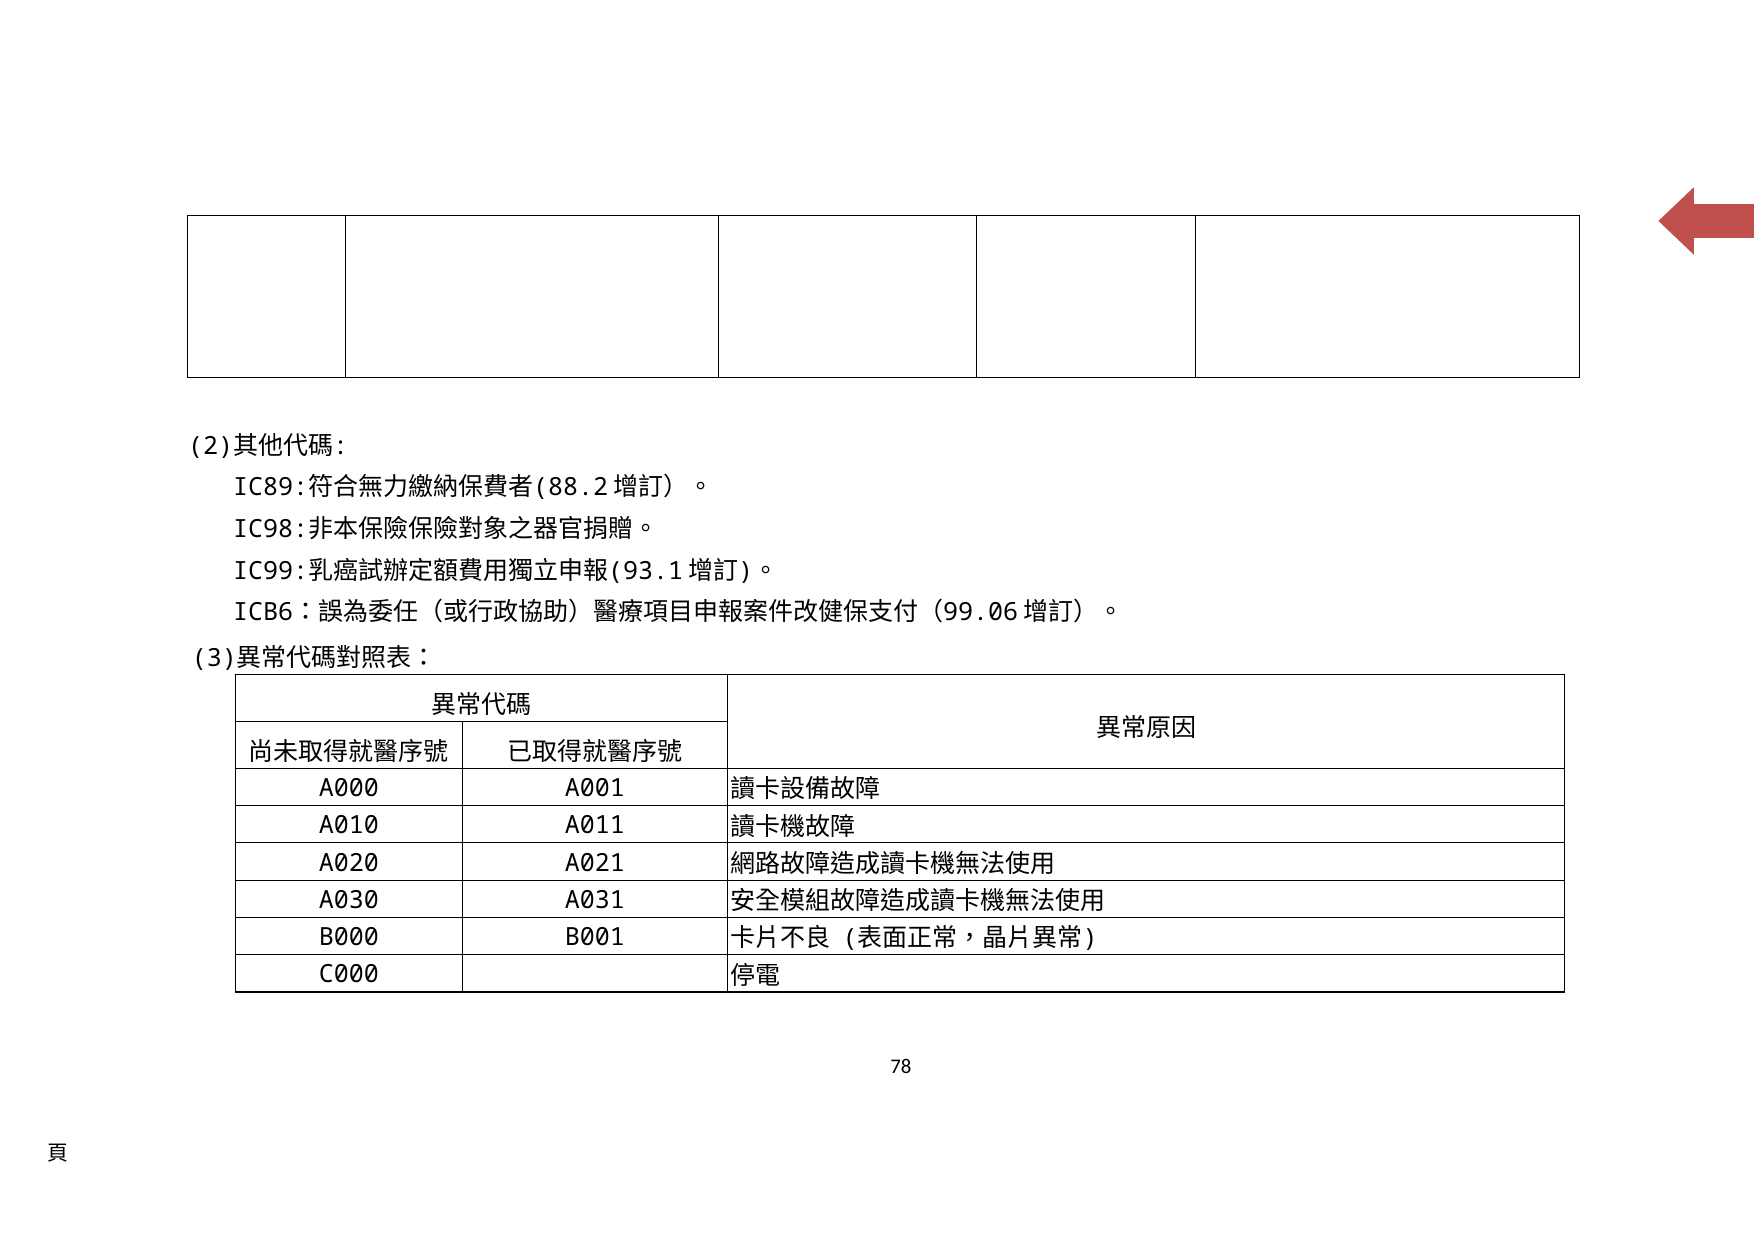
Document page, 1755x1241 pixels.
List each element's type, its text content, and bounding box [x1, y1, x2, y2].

table_cell [719, 216, 976, 377]
table_cell [1196, 216, 1579, 377]
table_cell 網路故障造成讀卡機無法使用 [728, 843, 1564, 879]
table_cell A030 [236, 881, 462, 917]
table_cell A020 [236, 843, 462, 879]
table_cell 已取得就醫序號 [463, 722, 727, 768]
table_cell 停電 [728, 955, 1564, 991]
table_cell A010 [236, 806, 462, 842]
table_cell [346, 216, 718, 377]
table_cell B000 [236, 918, 462, 954]
table_cell A031 [463, 881, 727, 917]
table_header 異常原因 [728, 675, 1564, 768]
table_cell [188, 216, 345, 377]
table_cell B001 [463, 918, 727, 954]
table_cell 尚未取得就醫序號 [236, 722, 462, 768]
table_cell 讀卡機故障 [728, 806, 1564, 842]
table_cell 卡片不良 (表面正常，晶片異常) [728, 918, 1564, 954]
table_cell 安全模組故障造成讀卡機無法使用 [728, 881, 1564, 917]
table_cell A021 [463, 843, 727, 879]
table_cell A011 [463, 806, 727, 842]
table_cell A000 [236, 769, 462, 805]
table_cell C000 [236, 955, 462, 991]
table_header 異常代碼 [236, 675, 727, 721]
table_cell 讀卡設備故障 [728, 769, 1564, 805]
table_cell [977, 216, 1195, 377]
table_cell (2)其他代碼: IC89:符合無力繳納保費者(88.2增訂）。 IC98:非本保險保險對象之器官捐贈。 IC99:乳癌試辦定額費用獨立申報(93.1增訂)。 ICB6：誤為委任（或行政協助）醫療項目申報案件改健保支付（99.06增訂）。 (3)異常代碼對照表： [177, 215, 1609, 992]
table_cell A001 [463, 769, 727, 805]
table_cell [463, 955, 727, 991]
